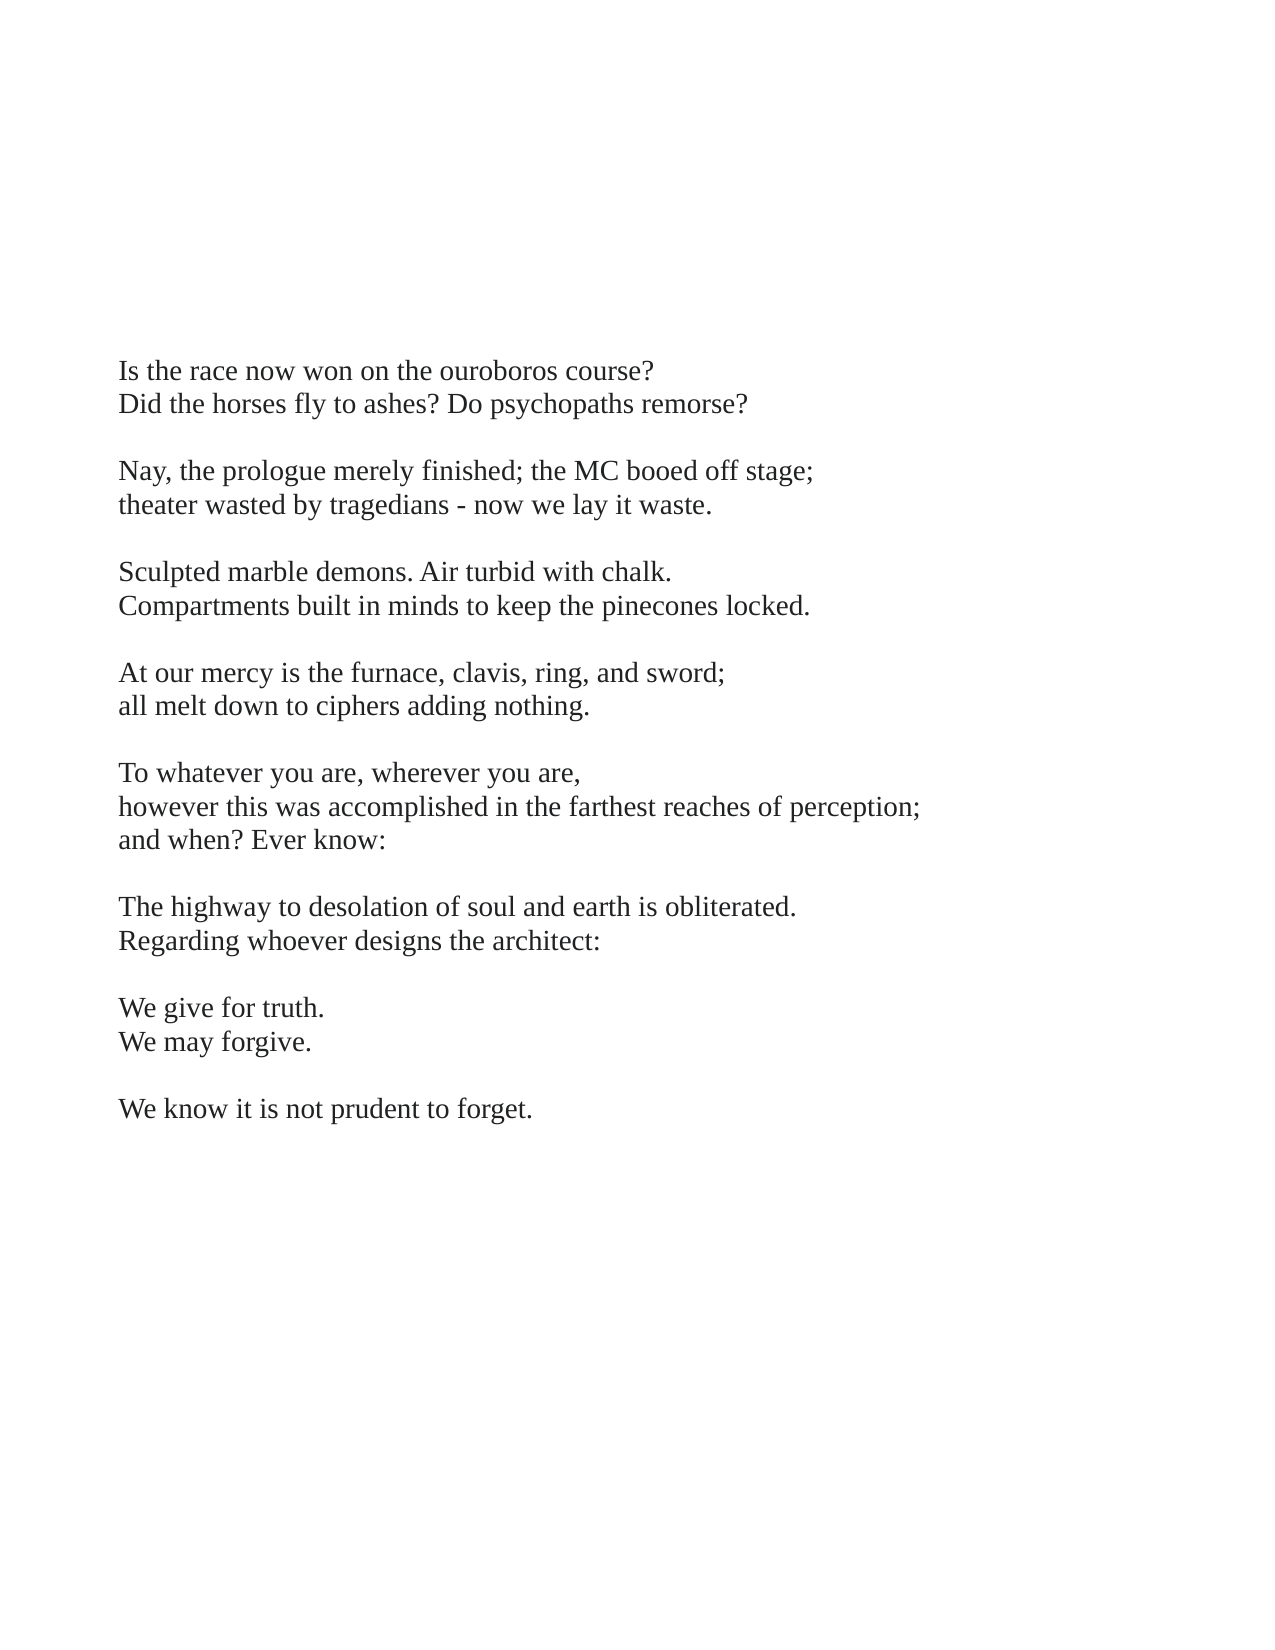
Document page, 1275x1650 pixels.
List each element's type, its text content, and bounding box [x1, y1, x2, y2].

text Is the race now won on the ouroboros course? Did the horses fly to ashes? Do psychopaths remorse? Nay, the prologue merely finished; the MC booed off stage; theater wasted by tragedians - now we lay it waste. Sculpted marble demons. Air turbid with chalk. Compartments built in minds to keep the pinecones locked. At our mercy is the furnace, clavis, ring, and sword; all melt down to ciphers adding nothing. To whatever you are, wherever you are, however this was accomplished in the farthest reaches of perception; and when? Ever know: The highway to desolation of soul and earth is obliterated. Regarding whoever designs the architect: We give for truth. We may forgive. We know it is not prudent to forget. [118, 118, 1157, 1527]
